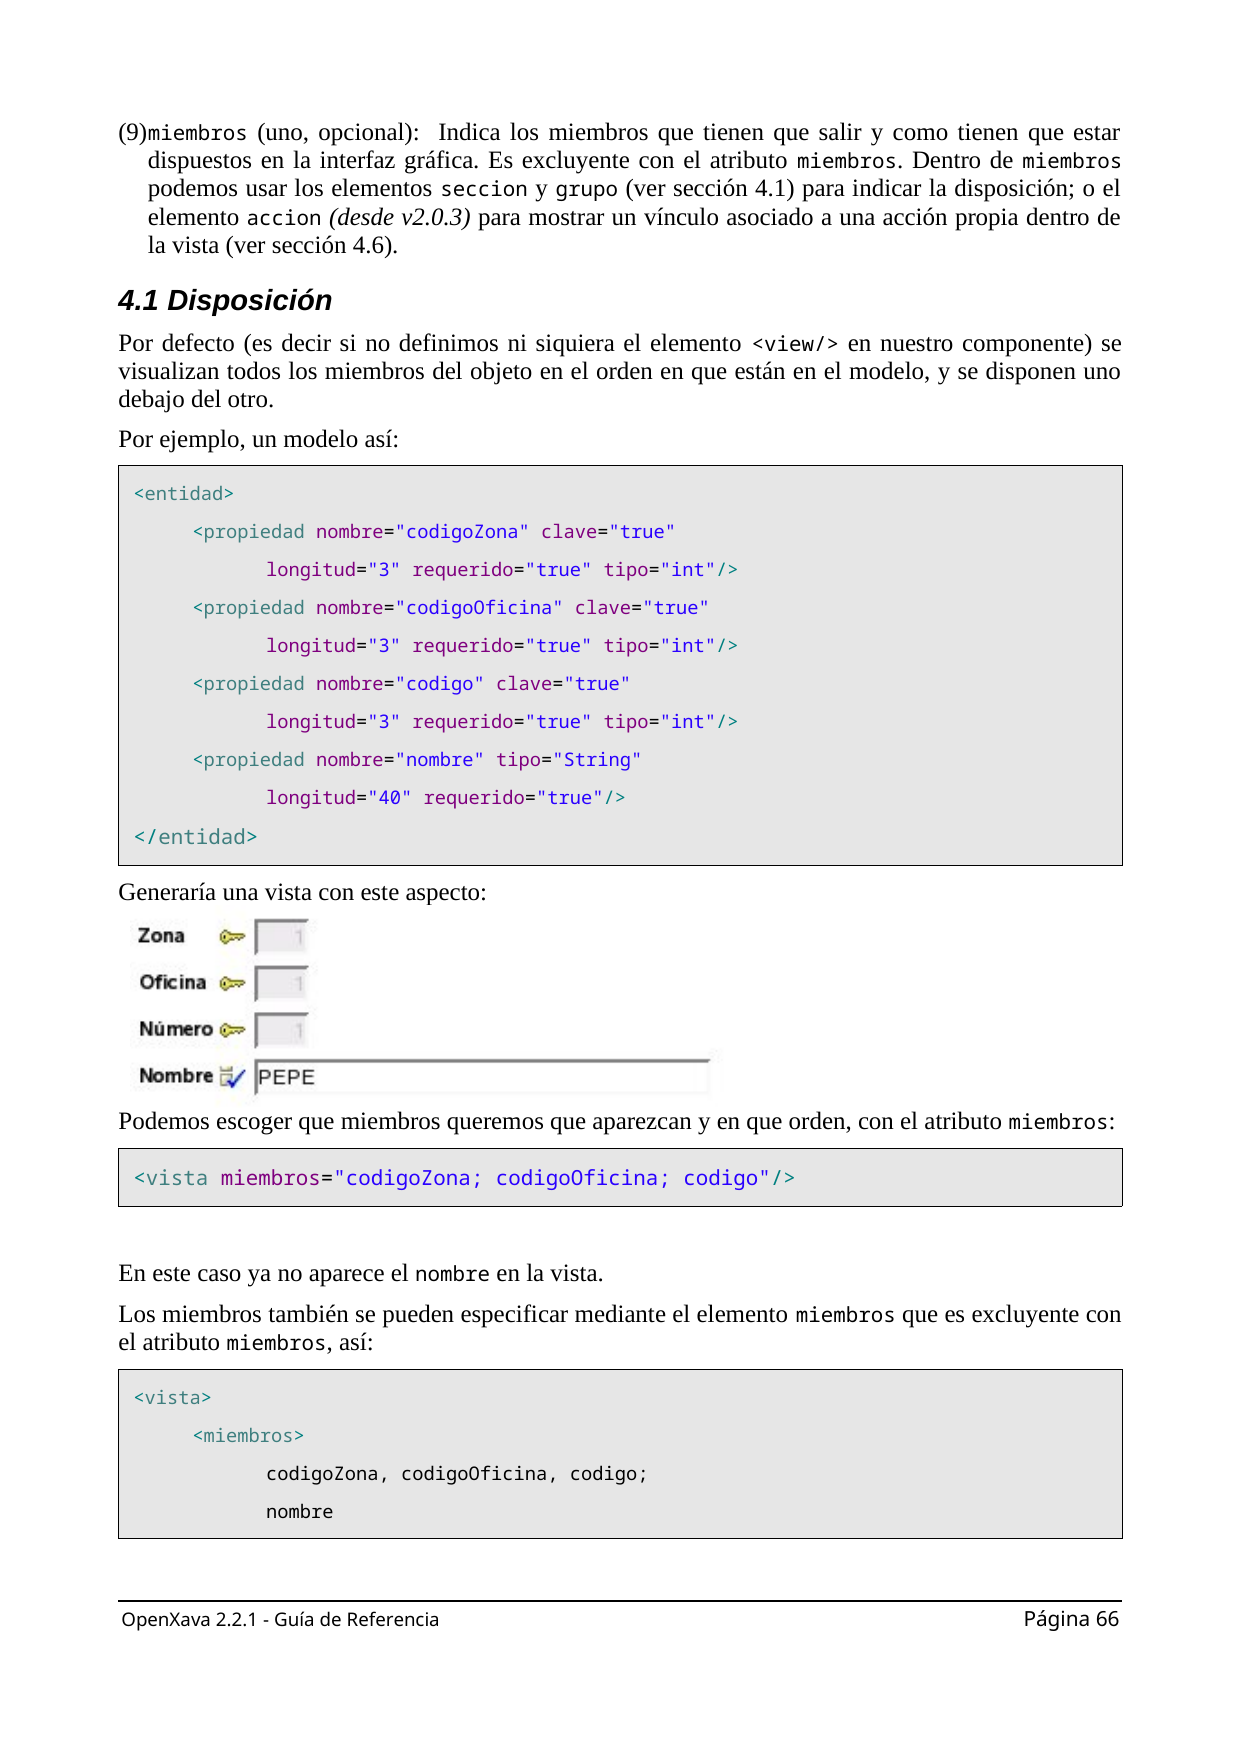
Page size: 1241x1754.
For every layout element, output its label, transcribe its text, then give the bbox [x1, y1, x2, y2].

text <propiedad nombre="codigoZona" clave="true" [119, 503, 1122, 541]
text Por ejemplo, un modelo así: [118, 425, 1122, 453]
text longitud="3" requerido="true" tipo="int"/> [119, 617, 1122, 655]
text codigoZona, codigoOficina, codigo; [119, 1445, 1122, 1483]
text <vista miembros="codigoZona; codigoOficina; codigo"/> [119, 1149, 1122, 1206]
text longitud="3" requerido="true" tipo="int"/> [119, 693, 1122, 731]
list miembros (uno, opcional): Indica los miembros que tienen que salir y como tienen que estar dispuestos en la interfaz gráfica. Es excluyente con el atributo miembros. Dentro de miembros podemos usar los elementos seccion y grupo (ver sección 4.1) para indicar la disposición; o el elemento accion (desde v2.0.3) para mostrar un vínculo asociado a una acción propia dentro de la vista (ver sección 4.6). [118, 118, 1122, 259]
text <propiedad nombre="nombre" tipo="String" [119, 731, 1122, 769]
text Por defecto (es decir si no definimos ni siquiera el elemento <view/> en nuestro componente) se visualizan todos los miembros del objeto en el orden en que están en el modelo, y se disponen uno debajo del otro. [118, 329, 1122, 413]
text <entidad> [119, 466, 1122, 503]
text longitud="40" requerido="true"/> [119, 769, 1122, 807]
text nombre [119, 1483, 1122, 1538]
subtitle Disposición [118, 284, 1122, 316]
text <miembros> [119, 1407, 1122, 1445]
text longitud="3" requerido="true" tipo="int"/> [119, 541, 1122, 579]
text Generaría una vista con este aspecto: [118, 878, 1122, 906]
text Los miembros también se pueden especificar mediante el elemento miembros que es excluyente con el atributo miembros, así: [118, 1300, 1122, 1357]
text En este caso ya no aparece el nombre en la vista. [118, 1259, 1122, 1288]
text <vista> [119, 1370, 1122, 1407]
text </entidad> [119, 807, 1122, 865]
text Podemos escoger que miembros queremos que aparezcan y en que orden, con el atributo miembros: [118, 918, 1122, 1136]
picture [130, 905, 725, 1108]
text <propiedad nombre="codigoOficina" clave="true" [119, 579, 1122, 617]
text <propiedad nombre="codigo" clave="true" [119, 655, 1122, 693]
